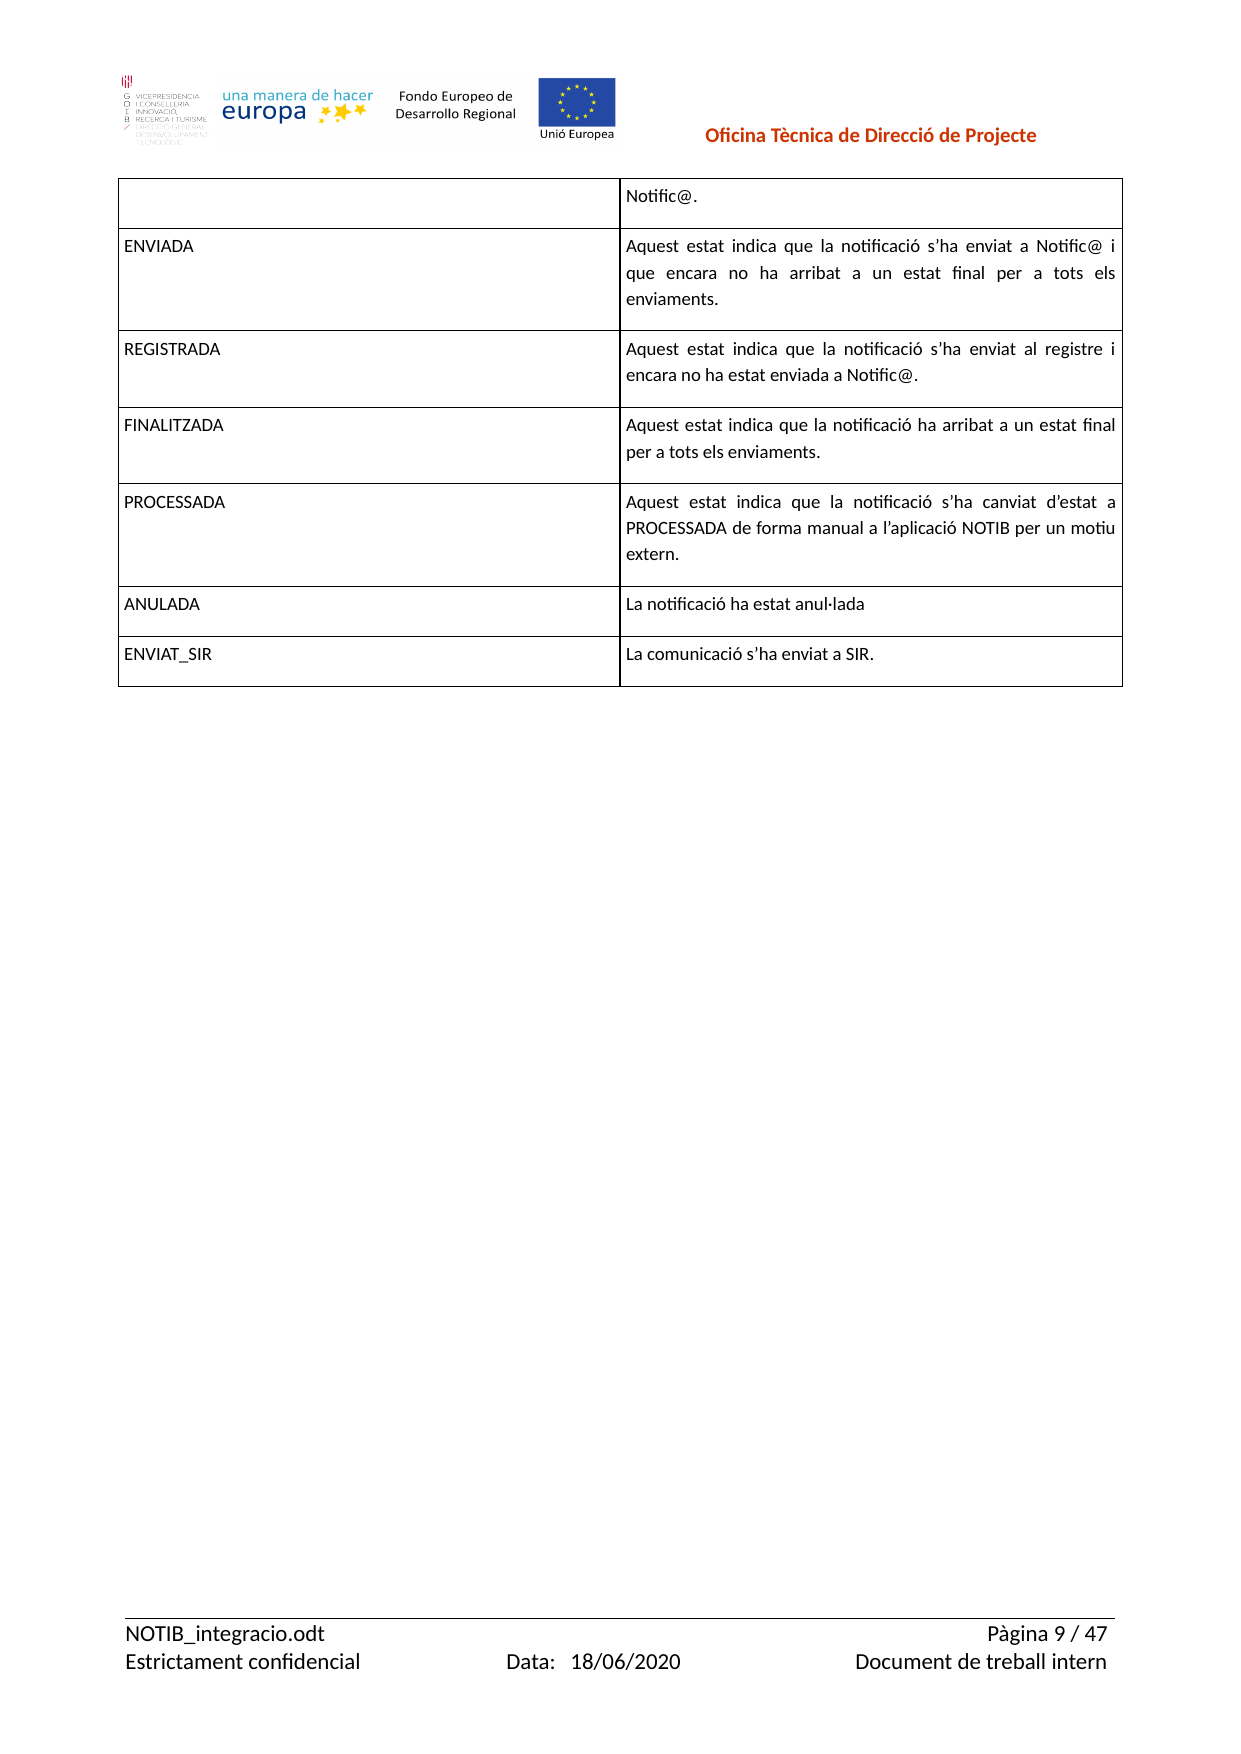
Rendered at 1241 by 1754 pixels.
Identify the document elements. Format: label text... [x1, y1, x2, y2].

table_cell La comunicació s’ha enviat a SIR. [621, 637, 1122, 686]
table_cell Aquest estat indica que la notificació ha arribat a un estat final per a tots els enviaments. [621, 408, 1122, 483]
table_cell Aquest estat indica que la notificació s’ha enviat a Notific@ i que encara no ha arribat a un estat final per a tots els enviaments. [621, 229, 1122, 330]
table_cell [119, 179, 619, 228]
table_cell Aquest estat indica que la notificació s’ha enviat al registre i encara no ha estat enviada a Notific@. [621, 331, 1122, 407]
table_cell La notificació ha estat anul·lada [621, 587, 1122, 636]
picture [219, 73, 621, 147]
table_cell ANULADA [119, 587, 619, 636]
table_cell ENVIAT_SIR [119, 637, 619, 686]
table_cell PROCESSADA [119, 484, 619, 586]
table_cell ENVIADA [119, 229, 619, 330]
table_cell Notific@. [621, 179, 1122, 228]
picture [118, 73, 213, 147]
table_cell Aquest estat indica que la notificació s’ha canviat d’estat a PROCESSADA de forma manual a l’aplicació NOTIB per un motiu extern. [621, 484, 1122, 586]
table_cell FINALITZADA [119, 408, 619, 483]
table_cell REGISTRADA [119, 331, 619, 407]
